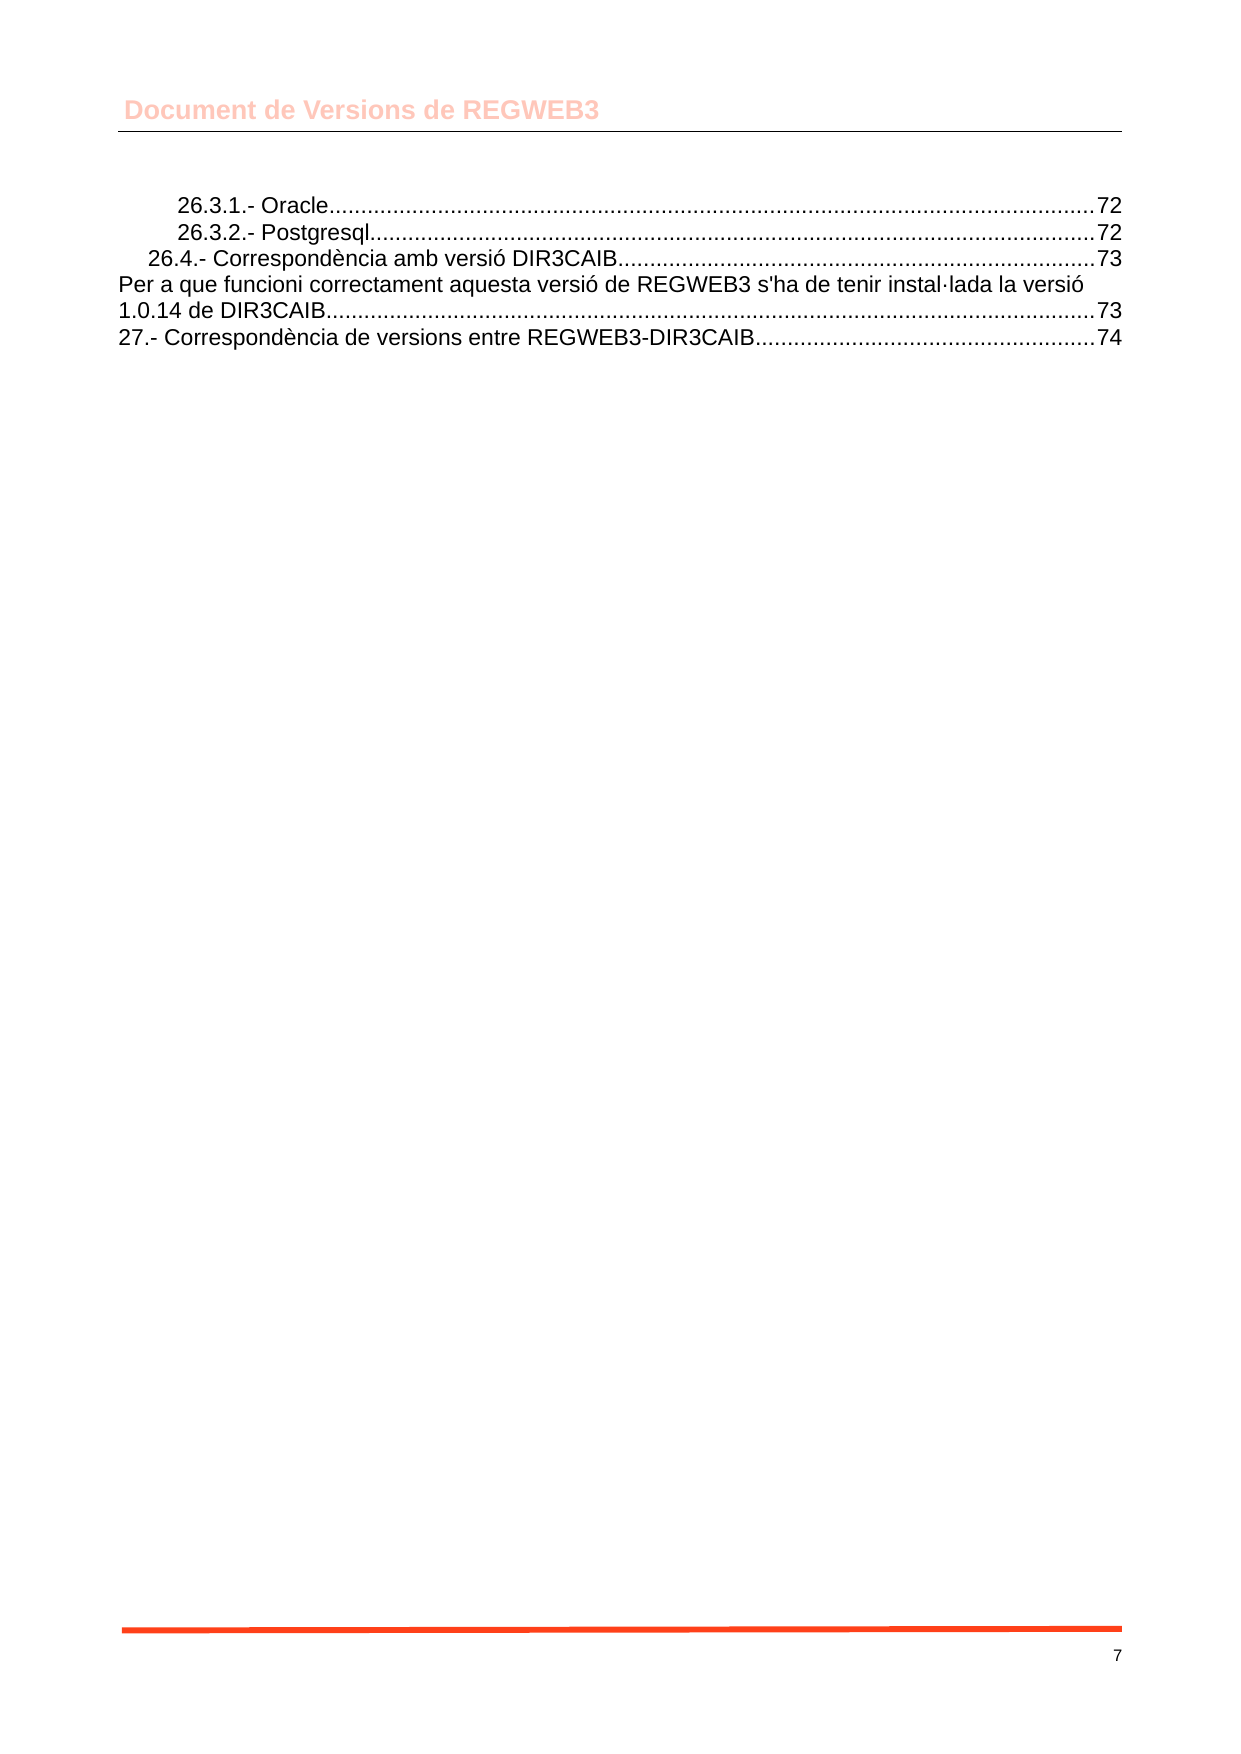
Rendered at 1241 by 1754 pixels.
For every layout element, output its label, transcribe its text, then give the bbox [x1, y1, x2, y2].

text Per a que funcioni correctament aquesta versió de REGWEB3 s'ha de tenir instal·lada la versió 1.0.14 de DIR3CAIB. 73 [118, 271, 1122, 324]
text 27.- Correspondència de versions entre REGWEB3-DIR3CAIB 74 [118, 324, 1122, 350]
text 26.3.1.- Oracle 72 [177, 192, 1122, 218]
text 26.3.2.- Postgresql 72 [177, 218, 1122, 245]
text 26.4.- Correspondència amb versió DIR3CAIB 73 [148, 245, 1122, 271]
